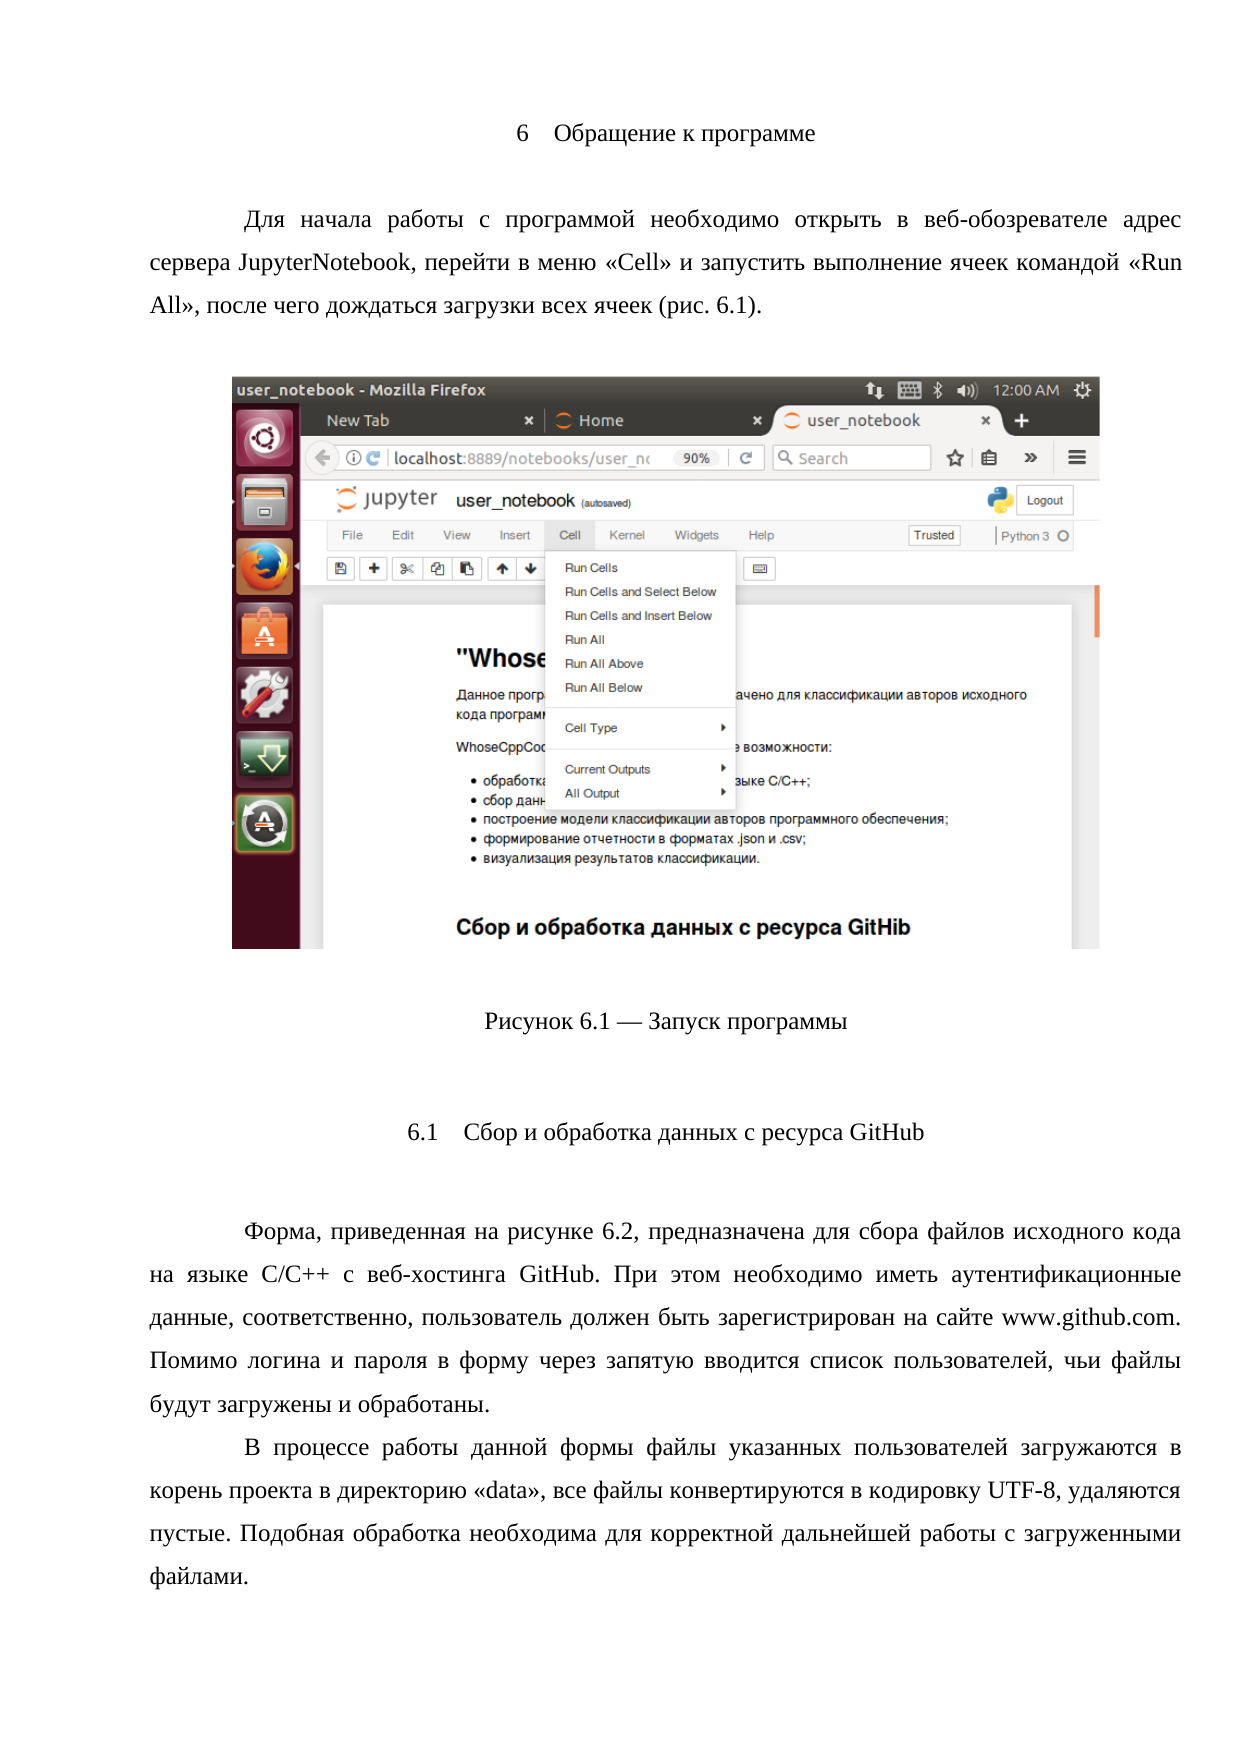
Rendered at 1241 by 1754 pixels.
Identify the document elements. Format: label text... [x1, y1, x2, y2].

text Форма, приведенная на рисунке 6.2, предназначена для сбора файлов исходного кода на языке С/С++ с веб-хостинга GitHub. При этом необходимо иметь аутентификационные данные, соответственно, пользователь должен быть зарегистрирован на сайте www.github.com. Помимо логина и пароля в форму через запятую вводится список пользователей, чьи файлы будут загружены и обработаны. [149, 1216, 1182, 1417]
text Рисунок 6.1 — Запуск программы [149, 1006, 1182, 1035]
text Для начала работы с программой необходимо открыть в веб-обозревателе адрес сервера JupyterNotebook, перейти в меню «Cell» и запустить выполнение ячеек командой «Run All», после чего дождаться загрузки всех ячеек (рис. 6.1). [149, 204, 1182, 319]
subtitle 6.1 Сбор и обработка данных с ресурса GitHub [149, 1117, 1182, 1146]
text 6 Обращение к программе [149, 118, 1182, 147]
picture [232, 376, 1100, 949]
text В процессе работы данной формы файлы указанных пользователей загружаются в корень проекта в директорию «data», все файлы конвертируются в кодировку UTF-8, удаляются пустые. Подобная обработка необходима для корректной дальнейшей работы с загруженными файлами. [149, 1432, 1182, 1590]
